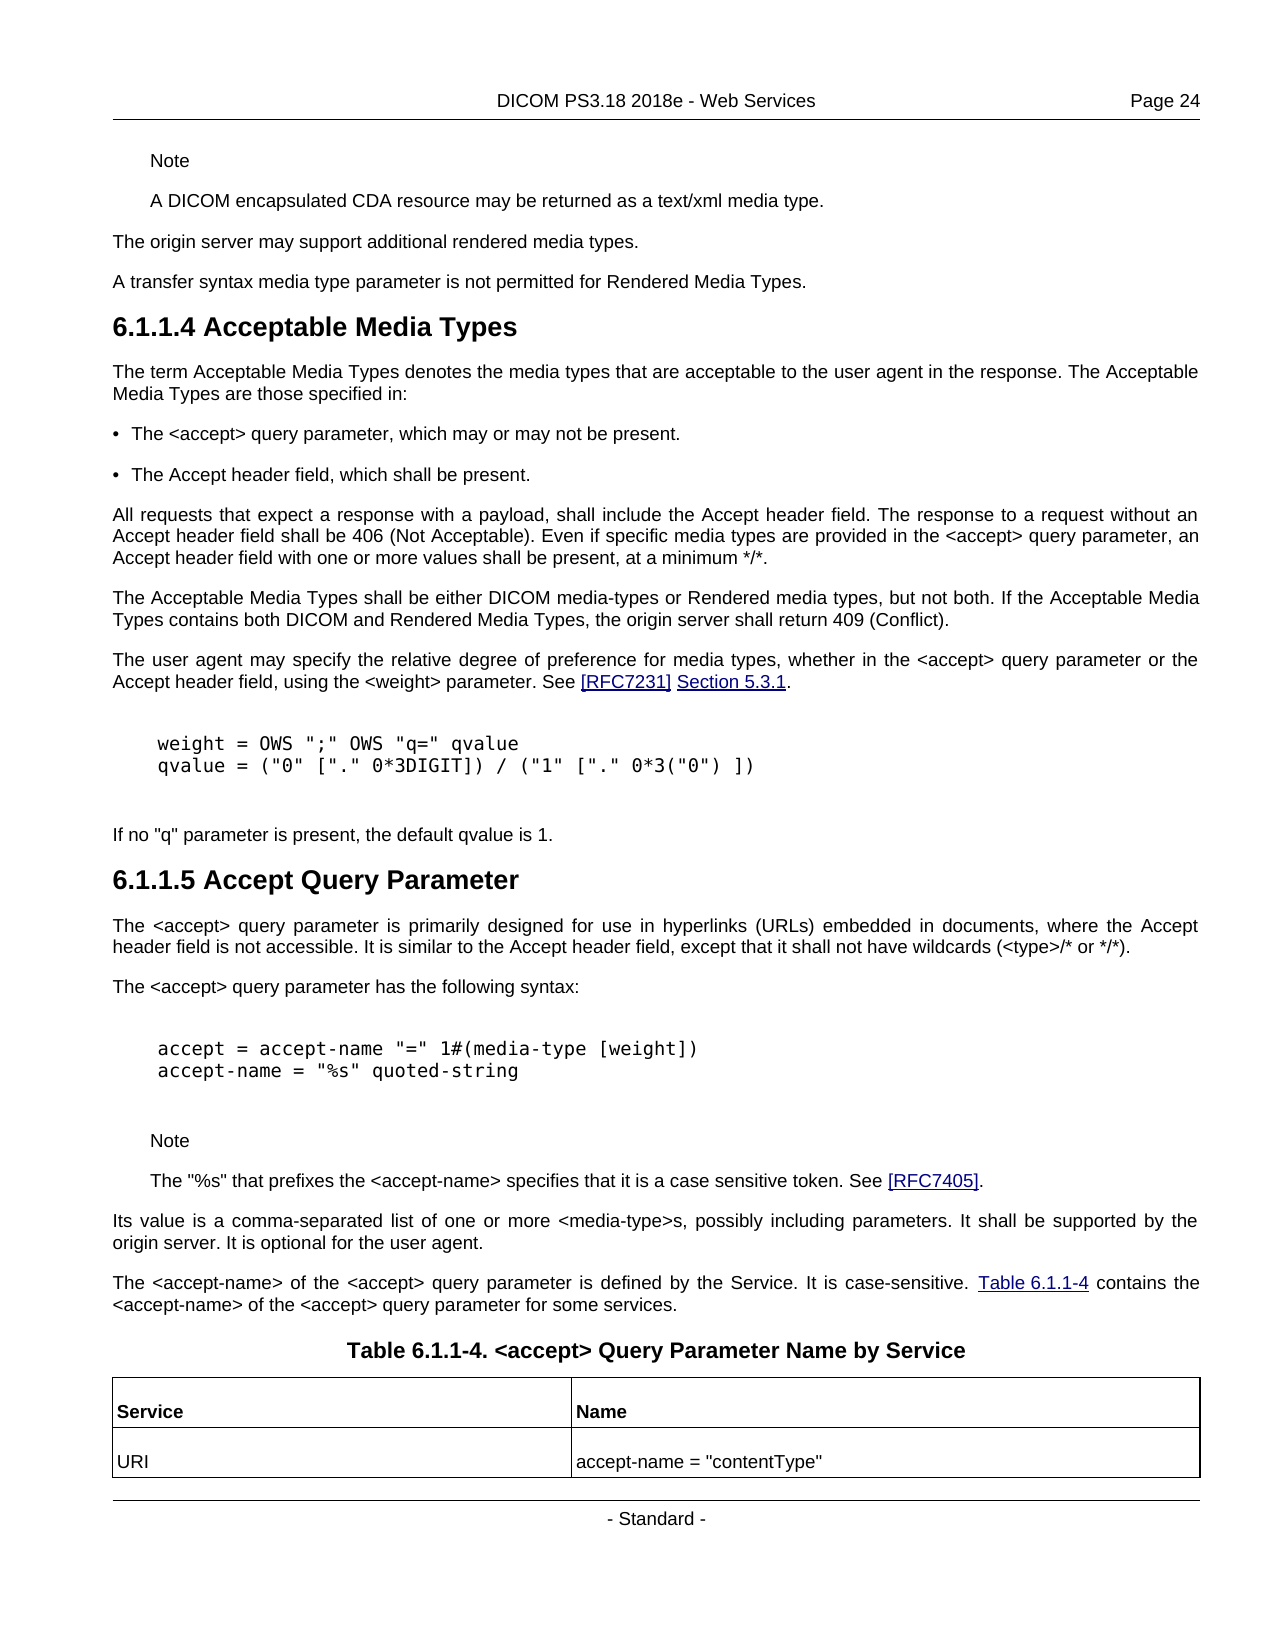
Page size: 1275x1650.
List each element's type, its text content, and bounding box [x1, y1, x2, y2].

text The user agent may specify the relative degree of preference for media types, whether in the <accept> query parameter or the Accept header field, using the <weight> parameter. See [RFC7231] Section 5.3.1. [112, 649, 1200, 692]
text The origin server may support additional rendered media types. [112, 231, 1200, 252]
text Table 6.1.1-4. <accept> Query Parameter Name by Service [112, 1338, 1200, 1364]
text The Acceptable Media Types shall be either DICOM media-types or Rendered media types, but not both. If the Acceptable Media Types contains both DICOM and Rendered Media Types, the origin server shall return 409 (Conflict). [112, 587, 1200, 630]
text Note [150, 150, 1162, 172]
text accept = accept-name "=" 1#(media-type [weight]) accept-name = "%s" quoted-string [112, 1017, 1200, 1111]
table_cell URI [113, 1428, 571, 1477]
text Its value is a comma-separated list of one or more <media-type>s, possibly including parameters. It shall be supported by the origin server. It is optional for the user agent. [112, 1210, 1200, 1253]
list The <accept> query parameter, which may or may not be present. [112, 423, 1200, 445]
text Note [150, 1130, 1162, 1151]
text 6.1.1.5 Accept Query Parameter [112, 864, 1200, 896]
text The <accept> query parameter is primarily designed for use in hyperlinks (URLs) embedded in documents, where the Accept header field is not accessible. It is similar to the Accept header field, except that it shall not have wildcards (<type>/* or */*). [112, 914, 1200, 957]
text 6.1.1.4 Acceptable Media Types [112, 311, 1200, 342]
text The <accept> query parameter has the following syntax: [112, 976, 1200, 998]
text A transfer syntax media type parameter is not permitted for Rendered Media Types. [112, 271, 1200, 292]
text All requests that expect a response with a payload, shall include the Accept header field. The response to a request without an Accept header field shall be 406 (Not Acceptable). Even if specific media types are provided in the <accept> query parameter, an Accept header field with one or more values shall be present, at a minimum */*. [112, 504, 1200, 568]
table_header Service [113, 1378, 571, 1427]
table_cell accept-name = "contentType" [572, 1428, 1199, 1477]
text weight = OWS ";" OWS "q=" qvalue qvalue = ("0" ["." 0*3DIGIT]) / ("1" ["." 0*3("0") ]) [112, 711, 1200, 805]
list The Accept header field, which shall be present. [112, 463, 1200, 485]
text A DICOM encapsulated CDA resource may be returned as a text/xml media type. [150, 190, 1162, 212]
text The "%s" that prefixes the <accept-name> specifies that it is a case sensitive token. See [RFC7405]. [150, 1170, 1162, 1192]
text The <accept-name> of the <accept> query parameter is defined by the Service. It is case-sensitive. Table 6.1.1-4 contains the <accept-name> of the <accept> query parameter for some services. [112, 1272, 1200, 1315]
text If no "q" parameter is present, the default qvalue is 1. [112, 824, 1200, 846]
table_header Name [572, 1378, 1199, 1427]
text The term Acceptable Media Types denotes the media types that are acceptable to the user agent in the response. The Acceptable Media Types are those specified in: [112, 361, 1200, 404]
